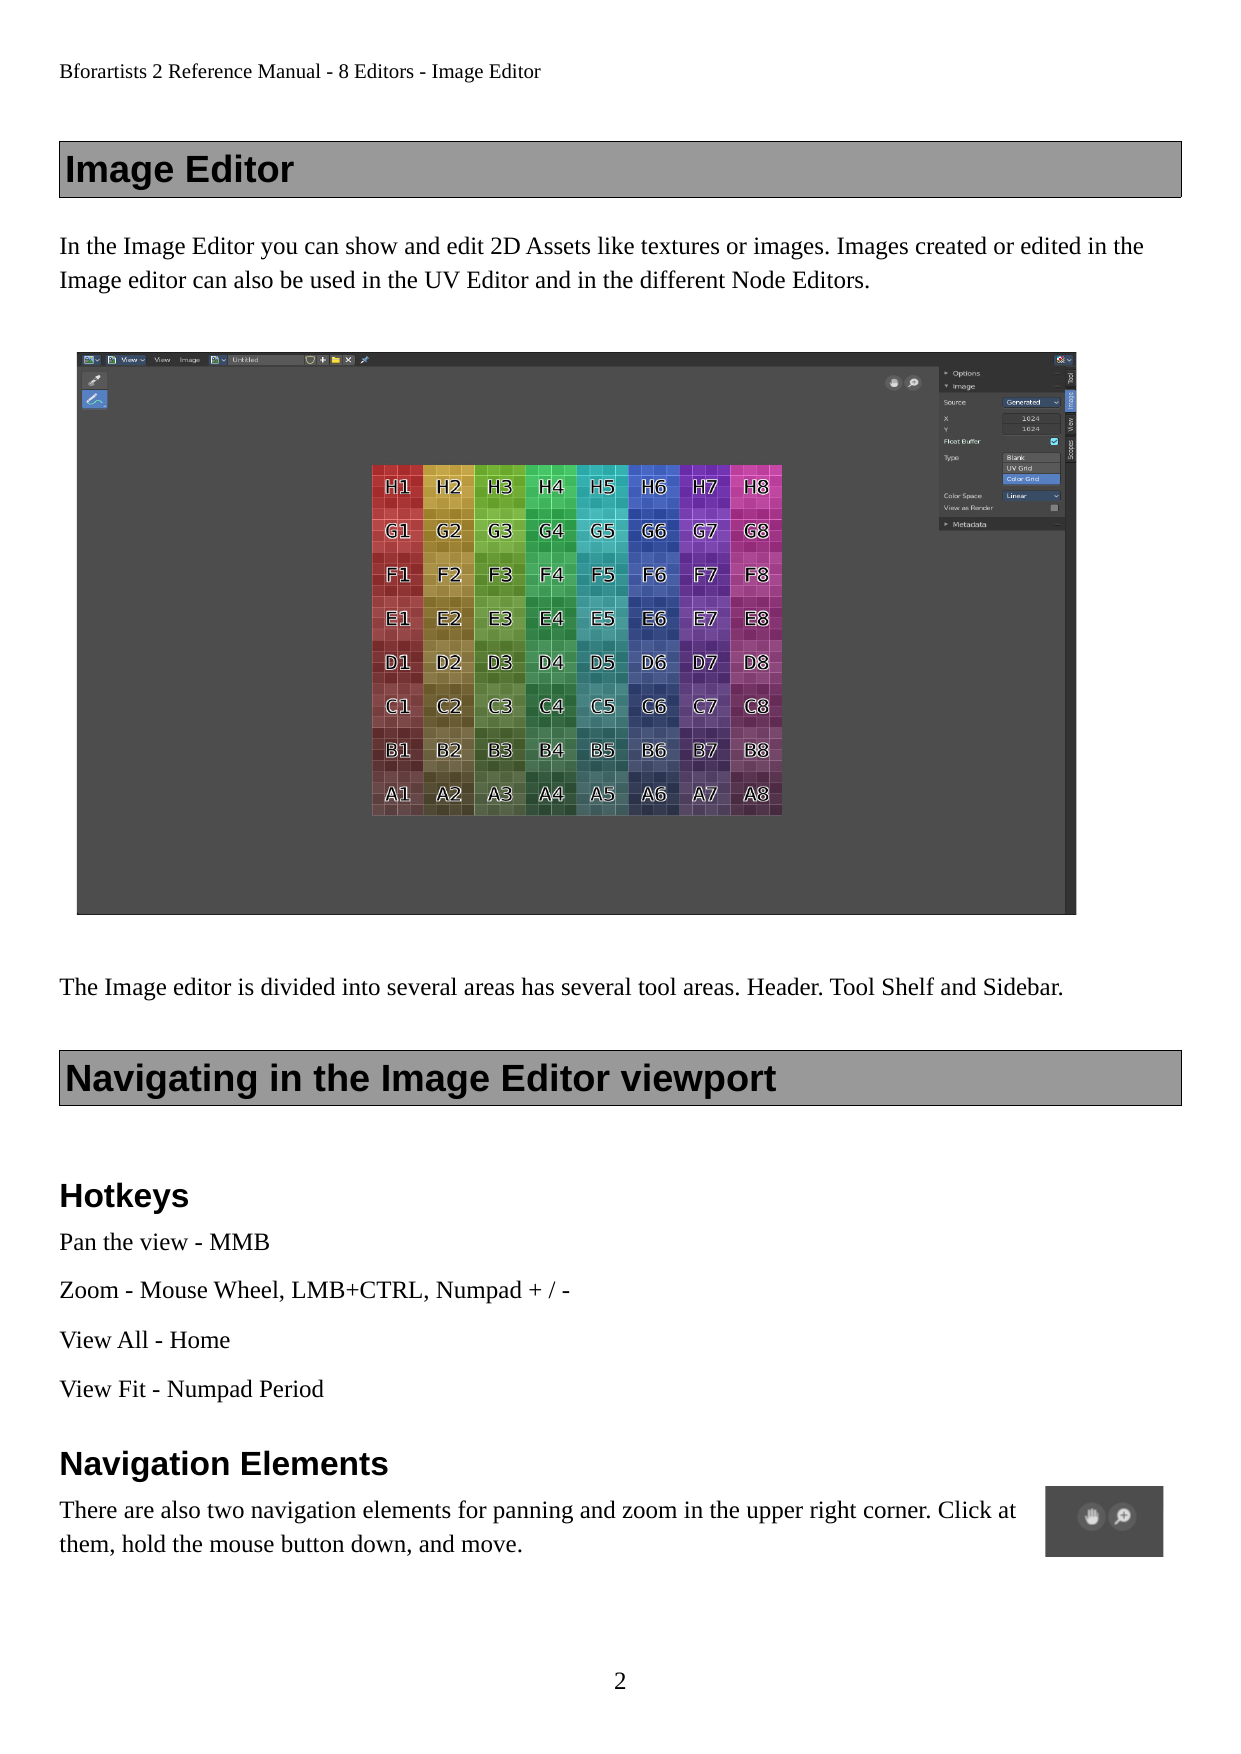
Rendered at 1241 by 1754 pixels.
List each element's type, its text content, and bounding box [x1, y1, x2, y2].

text Zoom - Mouse Wheel, LMB+CTRL, Numpad + / - [59, 1276, 1181, 1304]
table_header Image Editor [60, 142, 1181, 197]
text The Image editor is divided into several areas has several tool areas. Header. Tool Shelf and Sidebar. [59, 972, 1181, 1001]
table_header Navigating in the Image Editor viewport [60, 1051, 1181, 1105]
text There are also two navigation elements for panning and zoom in the upper right corner. Click at them, hold the mouse button down, and move. [59, 1495, 1181, 1558]
subtitle Hotkeys [59, 1175, 1181, 1214]
text View Fit - Numpad Period [59, 1374, 1181, 1402]
text In the Image Editor you can show and edit 2D Assets like textures or images. Images created or edited in the Image editor can also be used in the UV Editor and in the different Node Editors. [59, 231, 1181, 294]
text View All - Home [59, 1325, 1181, 1353]
picture [1045, 1486, 1164, 1557]
text Pan the view - MMB [59, 1227, 1181, 1255]
picture [76, 352, 1077, 915]
subtitle Navigation Elements [59, 1444, 1181, 1482]
